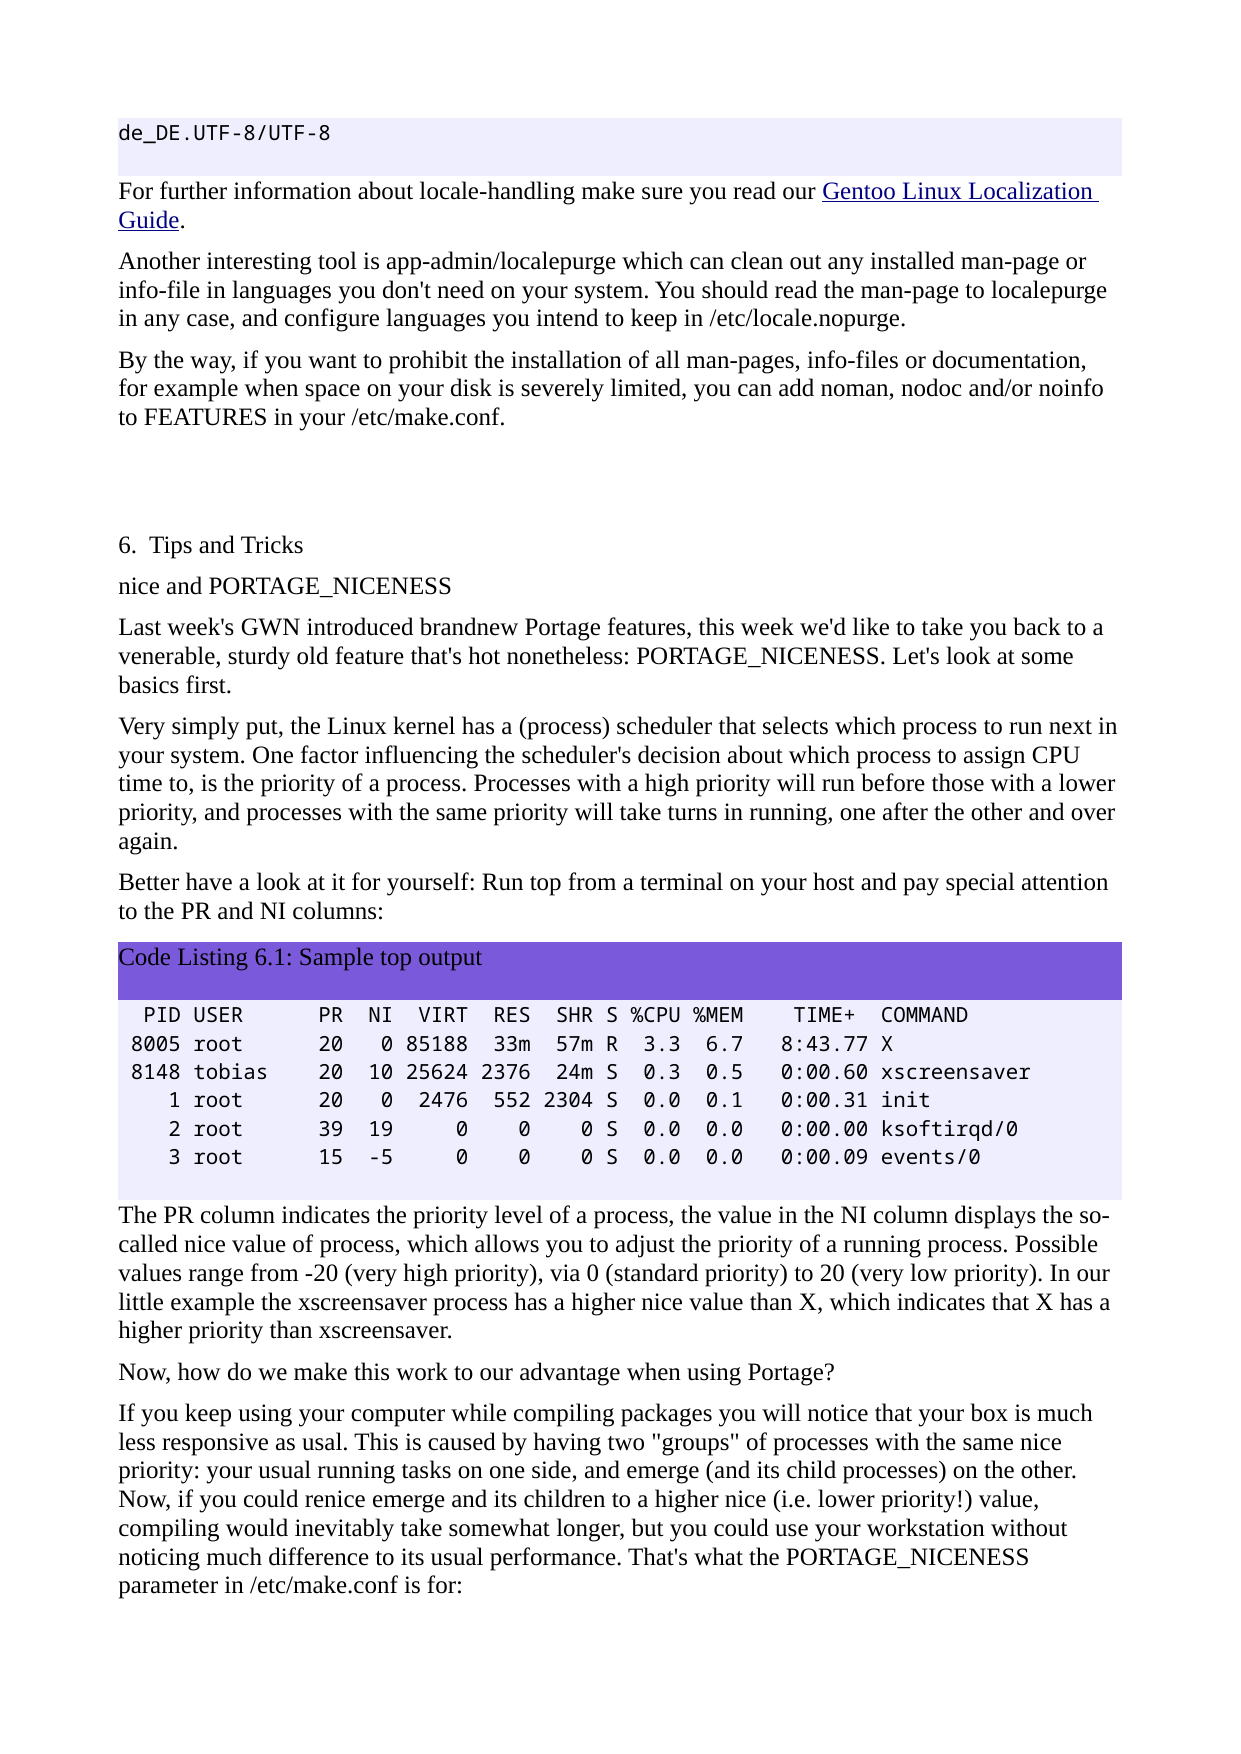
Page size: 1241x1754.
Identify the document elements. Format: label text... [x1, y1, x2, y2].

text Very simply put, the Linux kernel has a (process) scheduler that selects which process to run next in your system. One factor influencing the scheduler's decision about which process to assign CPU time to, is the priority of a process. Processes with a high priority will run before those with a lower priority, and processes with the same priority will take turns in running, one after the other and over again. [118, 711, 1122, 855]
text Now, how do we make this work to our advantage when using Portage? [118, 1357, 1122, 1385]
text For further information about locale-handling make sure you read our Gentoo Linux Localization Guide. [118, 176, 1122, 233]
table_cell de_DE.UTF-8/UTF-8 [118, 118, 1122, 176]
text Better have a look at it for yourself: Run top from a terminal on your host and pay special attention to the PR and NI columns: [118, 867, 1122, 925]
text nice and PORTAGE_NICENESS [118, 571, 1122, 600]
text 6. Tips and Tricks [118, 530, 1122, 558]
text By the way, if you want to prohibit the installation of all man-pages, info-files or documentation, for example when space on your disk is severely limited, you can add noman, nodoc and/or noinfo to FEATURES in your /etc/make.conf. [118, 345, 1122, 431]
text The PR column indicates the priority level of a process, the value in the NI column displays the so-called nice value of process, which allows you to adjust the priority of a running process. Possible values range from -20 (very high priority), via 0 (standard priority) to 20 (very low priority). In our little example the xscreensaver process has a higher nice value than X, which indicates that X has a higher priority than xscreensaver. [118, 1200, 1122, 1344]
text Another interesting tool is app-admin/localepurge which can clean out any installed man-page or info-file in languages you don't need on your system. You should read the man-page to localepurge in any case, and configure languages you intend to keep in /etc/locale.nopurge. [118, 246, 1122, 332]
text Last week's GWN introduced brandnew Portage features, this week we'd like to take you back to a venerable, sturdy old feature that's hot nonetheless: PORTAGE_NICENESS. Let's look at some basics first. [118, 612, 1122, 698]
text If you keep using your computer while compiling packages you will notice that your box is much less responsive as usal. This is caused by having two "groups" of processes with the same nice priority: your usual running tasks on one side, and emerge (and its child processes) on the other. Now, if you could renice emerge and its children to a higher nice (i.e. lower priority!) value, compiling would inevitably take somewhat longer, but you could use your workstation without noticing much difference to its usual performance. That's what the PORTAGE_NICENESS parameter in /etc/make.conf is for: [118, 1398, 1122, 1599]
table_cell PID USER PR NI VIRT RES SHR S %CPU %MEM TIME+ COMMAND 8005 root 20 0 85188 33m 57m R 3.3 6.7 8:43.77 X 8148 tobias 20 10 25624 2376 24m S 0.3 0.5 0:00.60 xscreensaver 1 root 20 0 2476 552 2304 S 0.0 0.1 0:00.31 init 2 root 39 19 0 0 0 S 0.0 0.0 0:00.00 ksoftirqd/0 3 root 15 -5 0 0 0 S 0.0 0.0 0:00.09 events/0 [118, 1000, 1122, 1200]
table_header Code Listing 6.1: Sample top output [118, 942, 1122, 1000]
